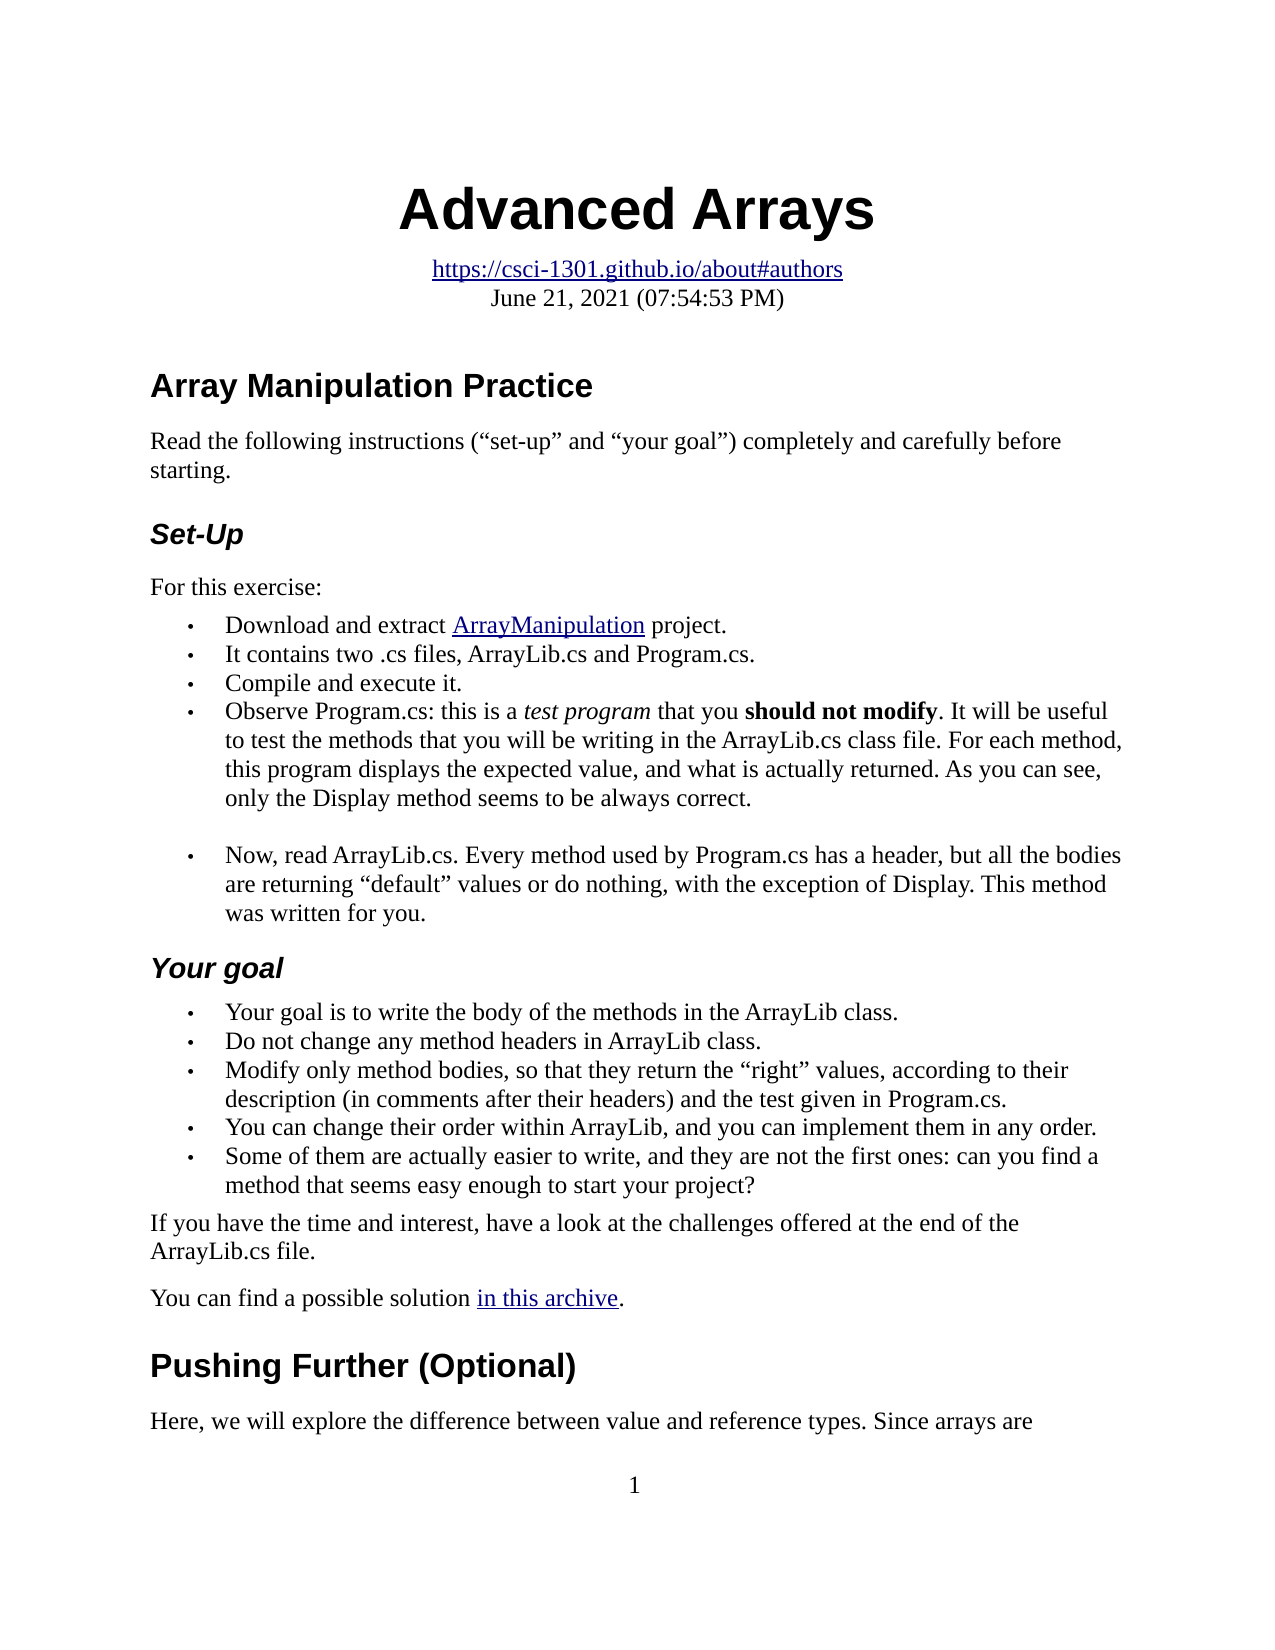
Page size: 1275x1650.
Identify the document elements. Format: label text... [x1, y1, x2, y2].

text If you have the time and interest, have a look at the challenges offered at the end of the ArrayLib.cs file. [150, 1208, 1125, 1265]
title Advanced Arrays [150, 175, 1125, 242]
subtitle Array Manipulation Practice [150, 366, 1125, 404]
list It contains two .cs files, ArrayLib.cs and Program.cs. [187, 639, 1125, 668]
text Read the following instructions (“set-up” and “your goal”) completely and carefully before starting. [150, 426, 1125, 483]
subtitle Your goal [150, 951, 1125, 985]
subtitle Pushing Further (Optional) [150, 1346, 1125, 1384]
text For this exercise: [150, 572, 1125, 601]
list Now, read ArrayLib.cs. Every method used by Program.cs has a header, but all the bodies are returning “default” values or do nothing, with the exception of Display. This method was written for you. [187, 840, 1125, 926]
list Some of them are actually easier to write, and they are not the first ones: can you find a method that seems easy enough to start your project? [187, 1141, 1125, 1199]
list Your goal is to write the body of the methods in the ArrayLib class. [187, 997, 1125, 1026]
list Download and extract ArrayManipulation project. [187, 610, 1125, 639]
list Do not change any method headers in ArrayLib class. [187, 1026, 1125, 1055]
text Here, we will explore the difference between value and reference types. Since arrays are [150, 1406, 1125, 1434]
text June 21, 2021 (07:54:53 PM) [150, 283, 1125, 312]
list Modify only method bodies, so that they return the “right” values, according to their description (in comments after their headers) and the test given in Program.cs. [187, 1055, 1125, 1112]
list You can change their order within ArrayLib, and you can implement them in any order. [187, 1112, 1125, 1141]
subtitle Set-Up [150, 517, 1125, 551]
text You can find a possible solution in this archive. [150, 1283, 1125, 1312]
list Compile and execute it. [187, 668, 1125, 696]
list Observe Program.cs: this is a test program that you should not modify. It will be useful to test the methods that you will be writing in the ArrayLib.cs class file. For each method, this program displays the expected value, and what is actually returned. As you can see, only the Display method seems to be always correct. [187, 696, 1125, 840]
text https://csci-1301.github.io/about#authors [150, 254, 1125, 283]
